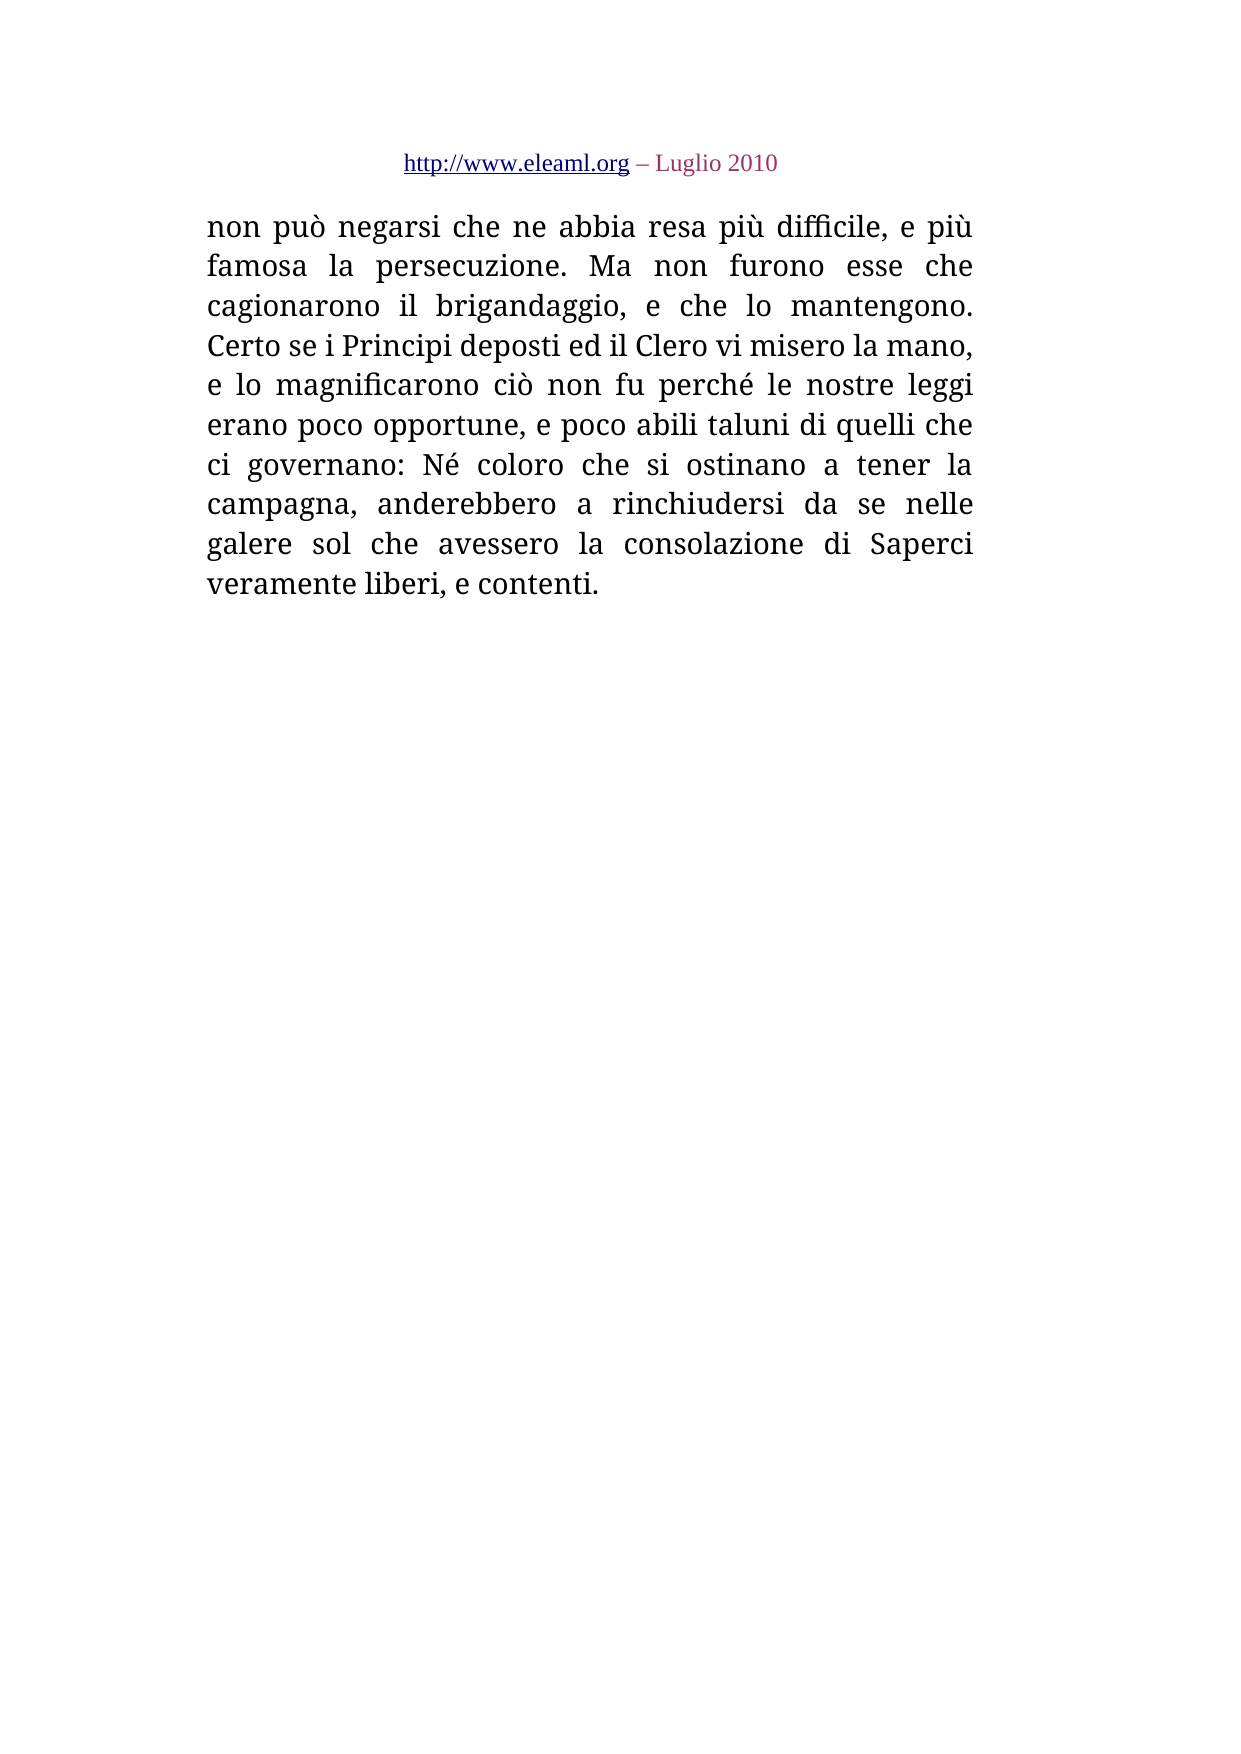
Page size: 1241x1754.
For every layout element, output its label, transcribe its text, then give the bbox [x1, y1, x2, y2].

text non può negarsi che ne abbia resa più difficile, e più famosa la persecuzione. Ma non furono esse che cagionarono il brigandaggio, e che lo mantengono. Certo se i Principi deposti ed il Clero vi misero la mano, e lo magnificarono ciò non fu perché le nostre leggi erano poco opportune, e poco abili taluni di quelli che ci governano: Né coloro che si ostinano a tener la campagna, anderebbero a rinchiudersi da se nelle galere sol che avessero la consolazione di Saperci veramente liberi, e contenti. [207, 206, 974, 603]
